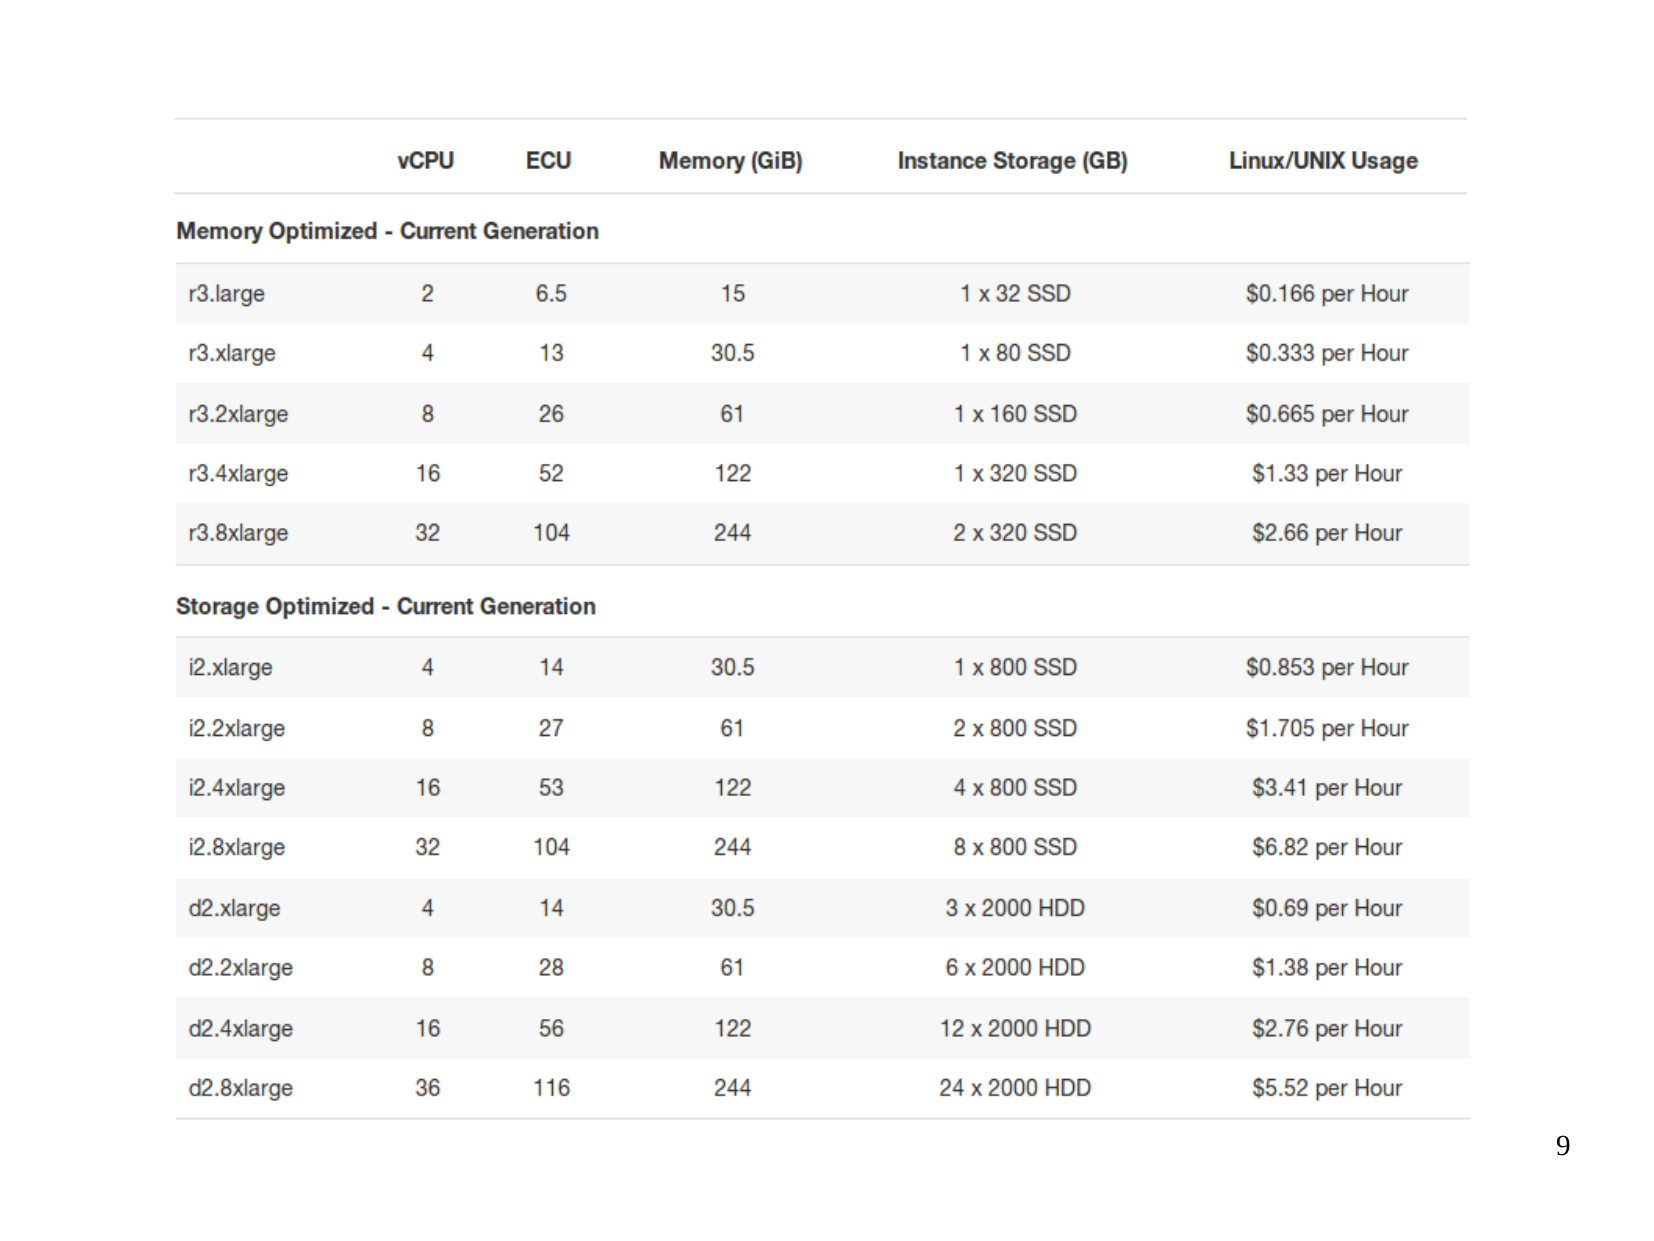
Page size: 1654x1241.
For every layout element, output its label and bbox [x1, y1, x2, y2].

picture [164, 208, 1486, 1141]
picture [165, 104, 1489, 204]
